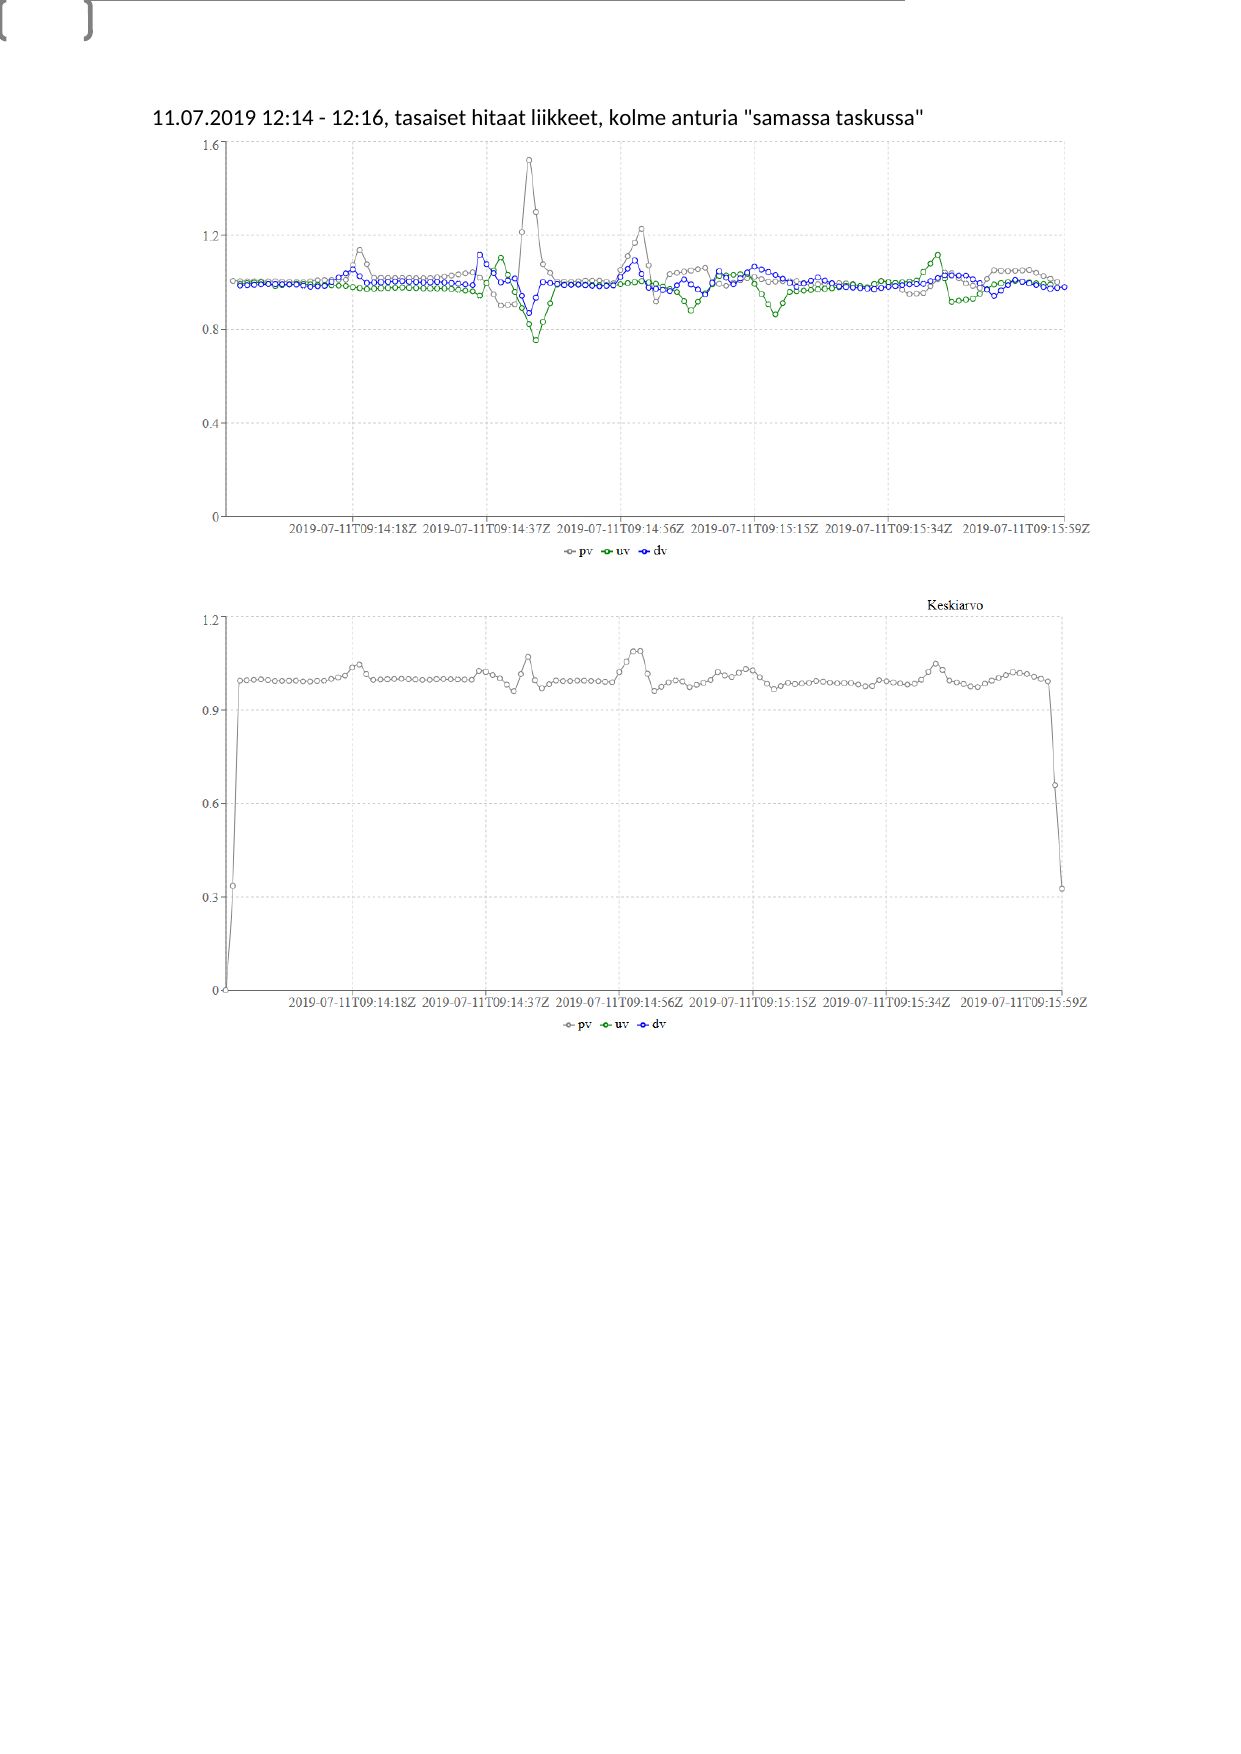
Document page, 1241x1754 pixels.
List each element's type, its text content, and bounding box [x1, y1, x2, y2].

table_cell [150, 133, 1090, 1037]
table_cell [150, 1037, 1090, 1068]
table_header 11.07.2019 12:14 - 12:16, tasaiset hitaat liikkeet, kolme anturia "samassa taskussa" [150, 102, 1090, 133]
